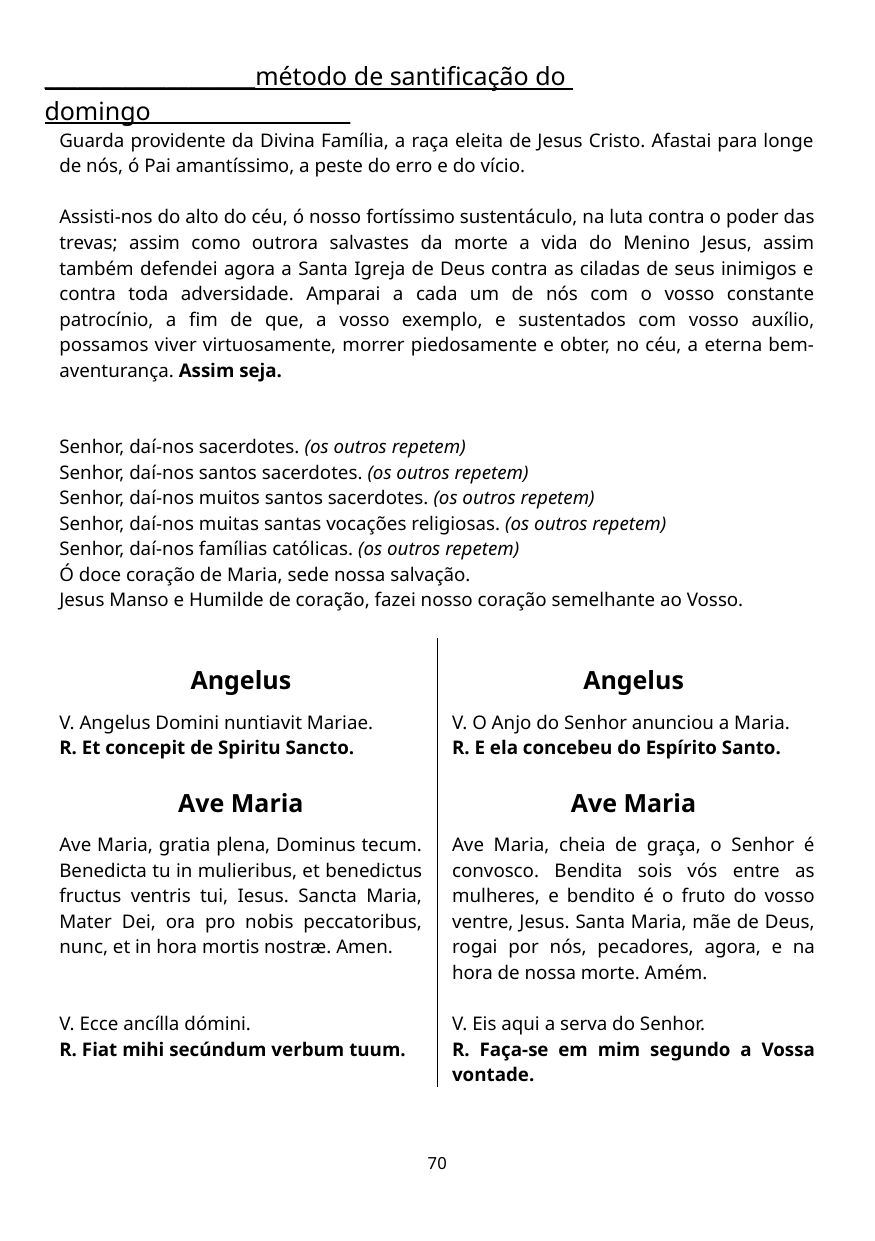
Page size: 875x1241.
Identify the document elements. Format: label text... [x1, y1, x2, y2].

text Senhor, daí-nos muitas santas vocações religiosas. (os outros repetem) [59, 510, 815, 536]
table_header Angelus V. Angelus Domini nuntiavit Mariae. R. Et concepit de Spiritu Sancto. Ave Maria Ave Maria, gratia plena, Dominus tecum. Benedicta tu in mulieribus, et benedictus fructus ventris tui, Iesus. Sancta Maria, Mater Dei, ora pro nobis peccatoribus, nunc, et in hora mortis nostræ. Amen. V. Ecce ancílla dómini. R. Fiat mihi secúndum verbum tuum. [44, 638, 437, 1087]
text Guarda providente da Divina Família, a raça eleita de Jesus Cristo. Afastai para longe de nós, ó Pai amantíssimo, a peste do erro e do vício. [59, 127, 815, 178]
text Senhor, daí-nos sacerdotes. (os outros repetem) [59, 433, 815, 459]
text Jesus Manso e Humilde de coração, fazei nosso coração semelhante ao Vosso. [59, 587, 815, 612]
text Ó doce coração de Maria, sede nossa salvação. [59, 561, 815, 587]
text Senhor, daí-nos famílias católicas. (os outros repetem) [59, 536, 815, 561]
text Senhor, daí-nos santos sacerdotes. (os outros repetem) [59, 459, 815, 484]
text Senhor, daí-nos muitos santos sacerdotes. (os outros repetem) [59, 484, 815, 510]
table_header Angelus V. O Anjo do Senhor anunciou a Maria. R. E ela concebeu do Espírito Santo. Ave Maria Ave Maria, cheia de graça, o Senhor é convosco. Bendita sois vós entre as mulheres, e bendito é o fruto do vosso ventre, Jesus. Santa Maria, mãe de Deus, rogai por nós, pecadores, agora, e na hora de nossa morte. Amém. V. Eis aqui a serva do Senhor. R. Faça-se em mim segundo a Vossa vontade. [438, 638, 830, 1087]
text Assisti-nos do alto do céu, ó nosso fortíssimo sustentáculo, na luta contra o poder das trevas; assim como outrora salvastes da morte a vida do Menino Jesus, assim também defendei agora a Santa Igreja de Deus contra as ciladas de seus inimigos e contra toda adversidade. Amparai a cada um de nós com o vosso constante patrocínio, a fim de que, a vosso exemplo, e sustentados com vosso auxílio, possamos viver virtuosamente, morrer piedosamente e obter, no céu, a eterna bem-aventurança. Assim seja. [59, 204, 815, 382]
